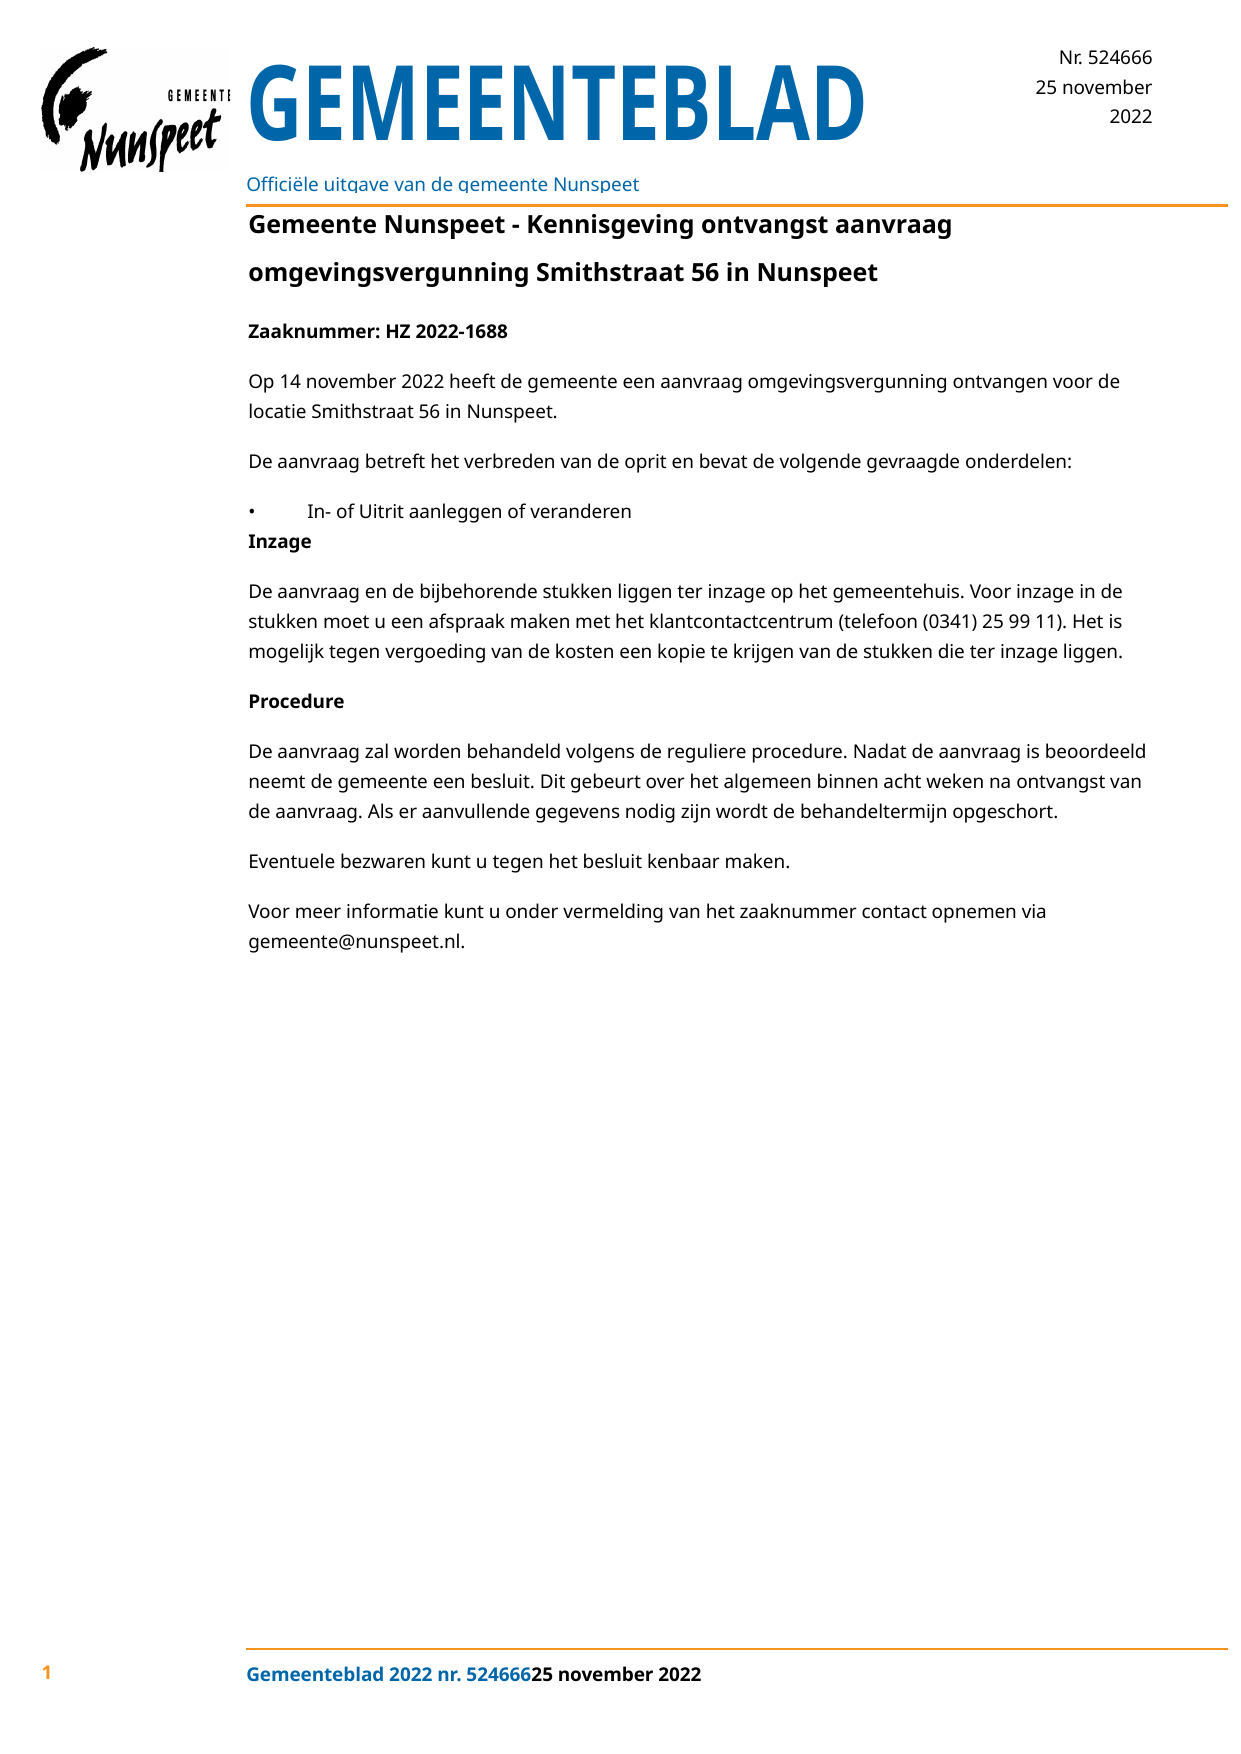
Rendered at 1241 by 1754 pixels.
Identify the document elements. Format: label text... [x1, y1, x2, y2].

text Eventuele bezwaren kunt u tegen het besluit kenbaar maken. [248, 848, 1152, 874]
list In- of Uitrit aanleggen of veranderen [248, 499, 1152, 524]
text De aanvraag betreft het verbreden van de oprit en bevat de volgende gevraagde onderdelen: [248, 448, 1152, 474]
text Op 14 november 2022 heeft de gemeente een aanvraag omgevingsvergunning ontvangen voor de locatie Smithstraat 56 in Nunspeet. [248, 368, 1152, 424]
picture [41, 47, 231, 172]
text De aanvraag zal worden behandeld volgens de reguliere procedure. Nadat de aanvraag is beoordeeld neemt de gemeente een besluit. Dit gebeurt over het algemeen binnen acht weken na ontvangst van de aanvraag. Als er aanvullende gegevens nodig zijn wordt de behandeltermijn opgeschort. [248, 739, 1152, 824]
text Gemeente Nunspeet - Kennisgeving ontvangst aanvraag omgevingsvergunning Smithstraat 56 in Nunspeet [248, 207, 1152, 288]
text De aanvraag en de bijbehorende stukken liggen ter inzage op het gemeentehuis. Voor inzage in de stukken moet u een afspraak maken met het klantcontactcentrum (telefoon (0341) 25 99 11). Het is mogelijk tegen vergoeding van de kosten een kopie te krijgen van de stukken die ter inzage liggen. [248, 579, 1152, 664]
text Inzage [248, 528, 1152, 554]
text Procedure [248, 688, 1152, 714]
text Zaaknummer: HZ 2022-1688 [248, 318, 1152, 344]
text Voor meer informatie kunt u onder vermelding van het zaaknummer contact opnemen via gemeente@nunspeet.nl. [248, 899, 1152, 954]
